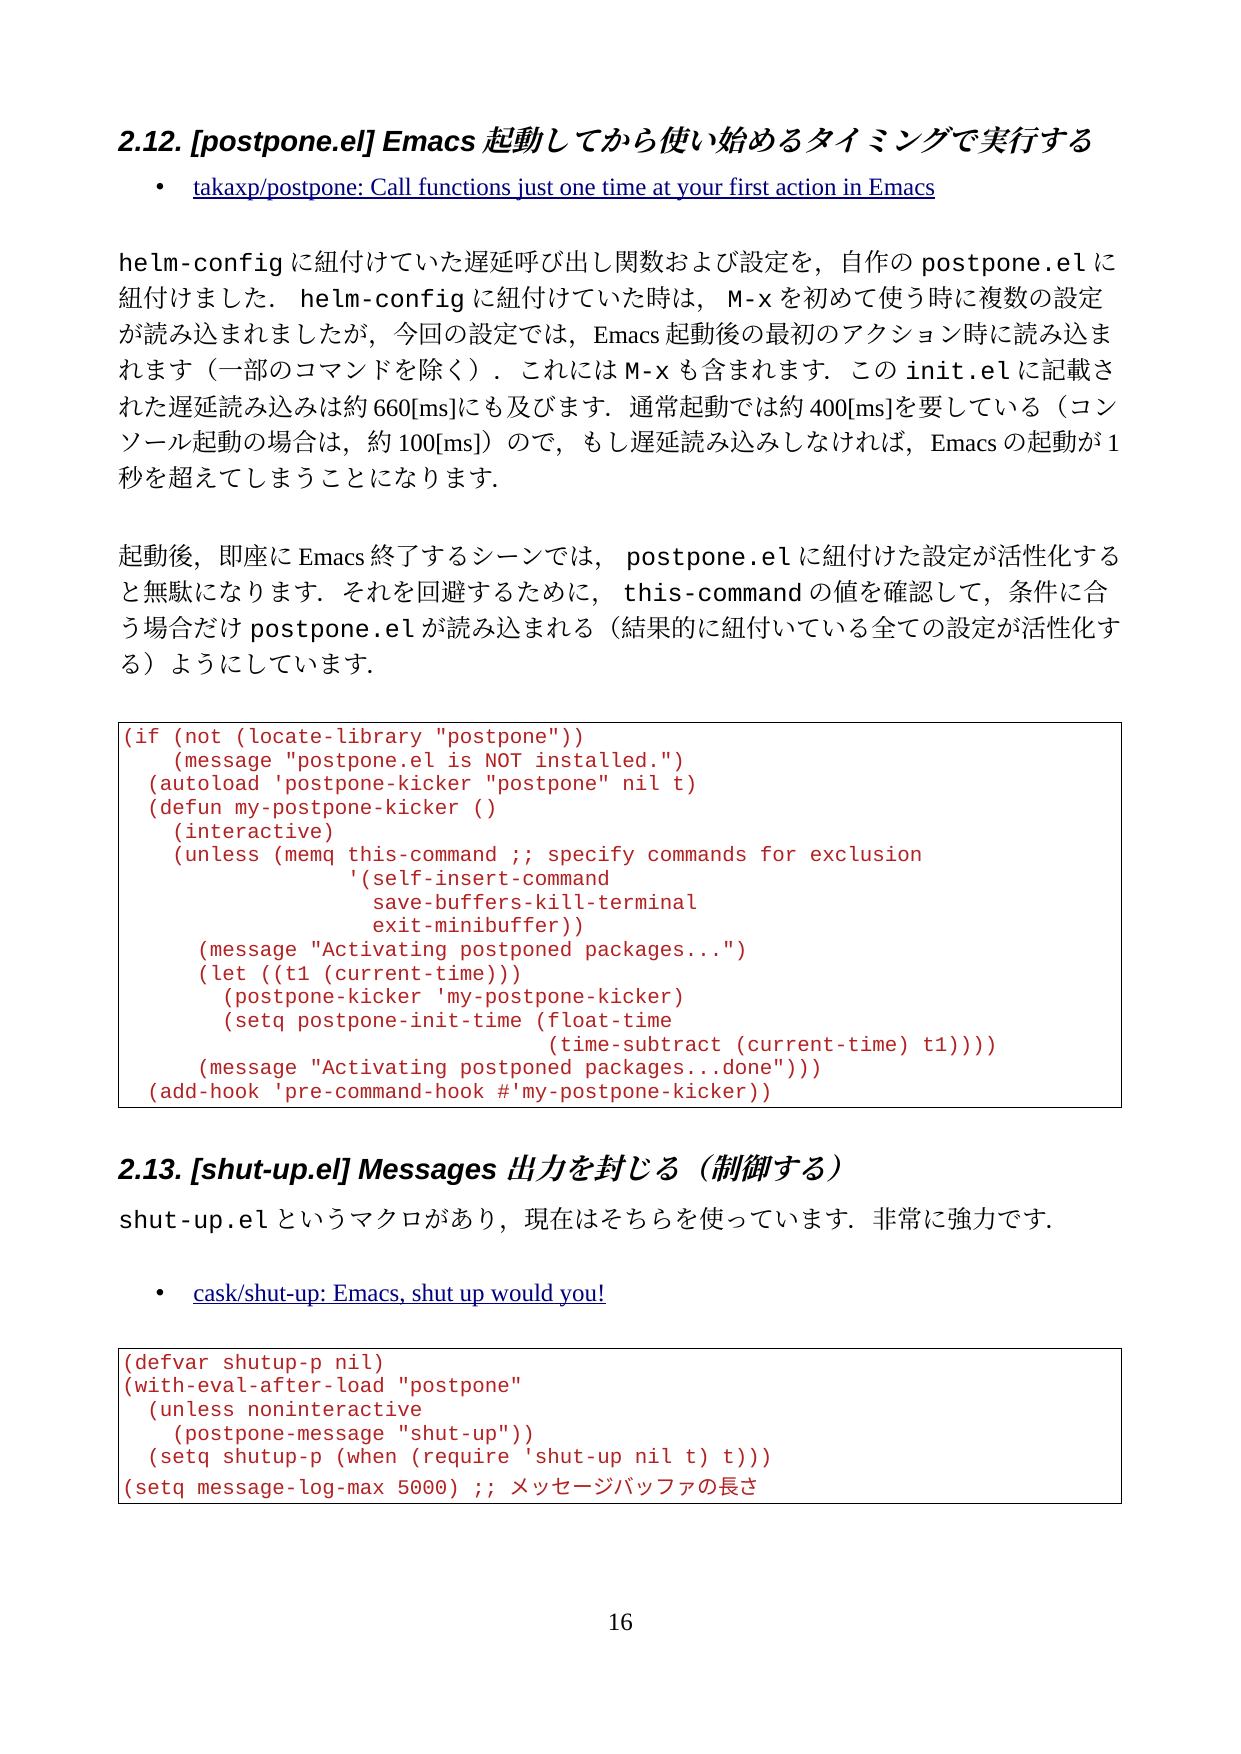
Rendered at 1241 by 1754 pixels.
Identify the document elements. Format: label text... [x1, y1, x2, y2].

subtitle [postpone.el] Emacs起動してから使い始めるタイミングで実行する [118, 118, 1122, 160]
text (message "Activating postponed packages...") [119, 935, 1121, 959]
text (time-subtract (current-time) t1)))) [119, 1029, 1121, 1053]
text 起動後，即座にEmacs終了するシーンでは， postpone.el に紐付けた設定が活性化すると無駄になります．それを回避するために， this-command の値を確認して，条件に合う場合だけ postpone.el が読み込まれる（結果的に紐付いている全ての設定が活性化する）ようにしています． [118, 536, 1122, 710]
text (interactive) [119, 817, 1121, 840]
text (defun my-postpone-kicker () [119, 793, 1121, 817]
text save-buffers-kill-terminal [119, 888, 1121, 911]
list cask/shut-up: Emacs, shut up would you! [156, 1278, 1122, 1335]
text (unless (memq this-command ;; specify commands for exclusion [119, 840, 1121, 864]
text (add-hook 'pre-command-hook #'my-postpone-kicker)) [119, 1077, 1121, 1107]
text (postpone-message "shut-up")) [119, 1419, 1121, 1442]
list takaxp/postpone: Call functions just one time at your first action in Emacs [156, 172, 1122, 230]
text (setq postpone-init-time (float-time [119, 1006, 1121, 1029]
text exit-minibuffer)) [119, 911, 1121, 935]
subtitle [shut-up.el] Messages 出力を封じる（制御する） [118, 1146, 1122, 1188]
text shut-up.el というマクロがあり，現在はそちらを使っています．非常に強力です． [118, 1200, 1122, 1265]
text (message "postpone.el is NOT installed.") [119, 746, 1121, 769]
text (message "Activating postponed packages...done"))) [119, 1053, 1121, 1077]
text (with-eval-after-load "postpone" [119, 1371, 1121, 1395]
text (let ((t1 (current-time))) [119, 959, 1121, 982]
text helm-config に紐付けていた遅延呼び出し関数および設定を，自作の postpone.el に紐付けました． helm-config に紐付けていた時は， M-x を初めて使う時に複数の設定が読み込まれましたが，今回の設定では，Emacs起動後の最初のアクション時に読み込まれます（一部のコマンドを除く）．これには M-x も含まれます．この init.el に記載された遅延読み込みは約660[ms]にも及びます．通常起動では約400[ms]を要している（コンソール起動の場合は，約100[ms]）ので，もし遅延読み込みしなければ，Emacsの起動が1秒を超えてしまうことになります． [118, 242, 1122, 524]
text (if (not (locate-library "postpone")) [119, 723, 1121, 746]
text (setq message-log-max 5000) ;; メッセージバッファの長さ [119, 1466, 1121, 1503]
text (unless noninteractive [119, 1395, 1121, 1419]
text '(self-insert-command [119, 864, 1121, 888]
text (postpone-kicker 'my-postpone-kicker) [119, 982, 1121, 1006]
text (defvar shutup-p nil) [119, 1349, 1121, 1371]
text (setq shutup-p (when (require 'shut-up nil t) t))) [119, 1442, 1121, 1466]
text (autoload 'postpone-kicker "postpone" nil t) [119, 769, 1121, 793]
